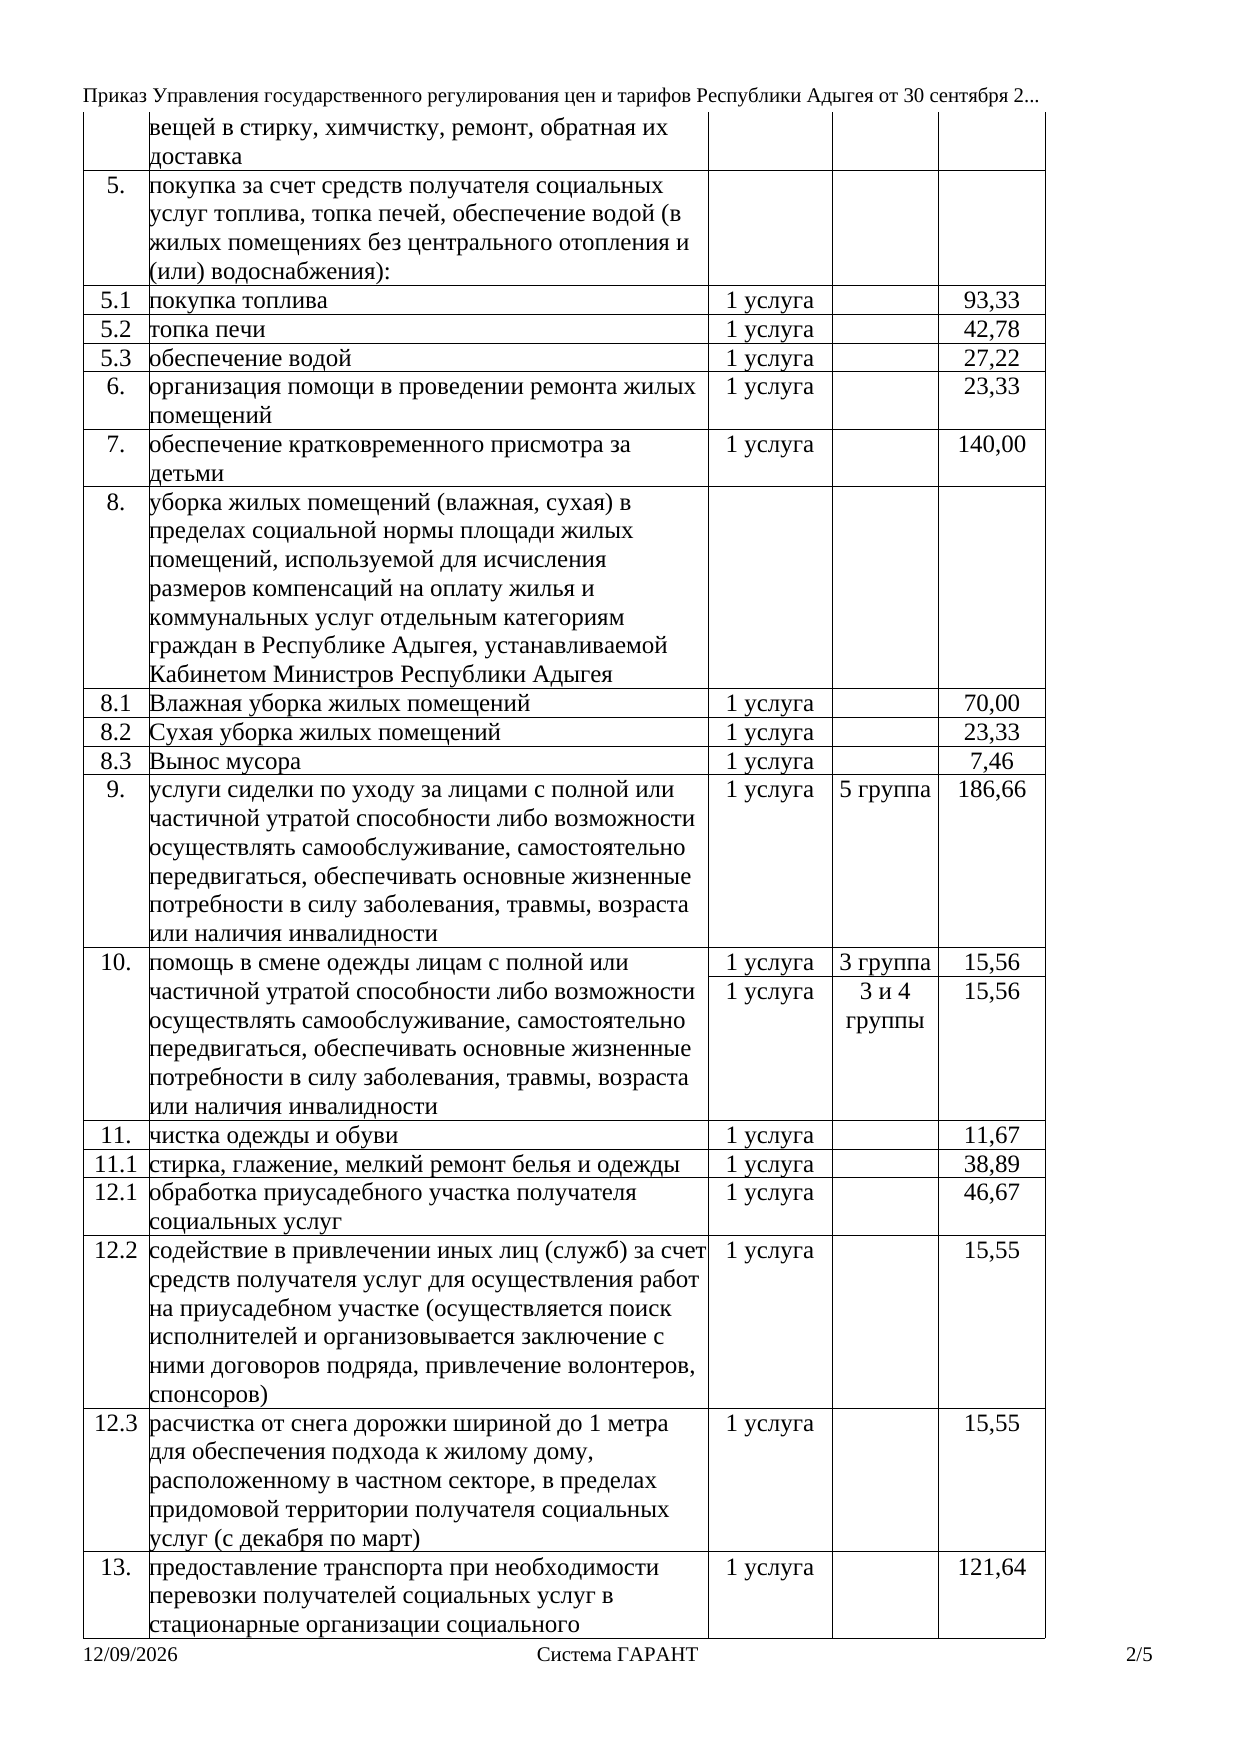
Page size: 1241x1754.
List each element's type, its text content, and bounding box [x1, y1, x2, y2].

table_cell [84, 112, 149, 170]
table_cell 5.2 [84, 315, 149, 343]
table_cell 11,67 [939, 1121, 1045, 1149]
table_cell 1 услуга [709, 775, 832, 947]
table_cell [833, 1150, 938, 1177]
table_cell 3 группа [833, 948, 938, 976]
table_cell [833, 1552, 938, 1638]
table_cell покупка за счет средств получателя социальных услуг топлива, топка печей, обеспечение водой (в жилых помещениях без центрального отопления и (или) водоснабжения): [150, 171, 708, 285]
table_cell 10. [84, 948, 149, 1120]
table_cell 12.3 [84, 1409, 149, 1551]
table_cell [833, 1121, 938, 1149]
table_cell обеспечение кратковременного присмотра за детьми [150, 430, 708, 486]
table_cell 7,46 [939, 747, 1045, 774]
table_cell [709, 487, 832, 688]
table_cell услуги сиделки по уходу за лицами с полной или частичной утратой способности либо возможности осуществлять самообслуживание, самостоятельно передвигаться, обеспечивать основные жизненные потребности в силу заболевания, травмы, возраста или наличия инвалидности [150, 775, 708, 947]
table_cell [709, 112, 832, 170]
table_cell 42,78 [939, 315, 1045, 343]
table_cell [833, 1236, 938, 1408]
table_cell [833, 718, 938, 746]
table_cell 3 и 4 группы [833, 977, 938, 1120]
table_cell [833, 372, 938, 429]
table_cell 1 услуга [709, 372, 832, 429]
table_cell 11. [84, 1121, 149, 1149]
table_cell 12.1 [84, 1178, 149, 1235]
table_cell 46,67 [939, 1178, 1045, 1235]
table_cell 15,56 [939, 948, 1045, 976]
table_cell [833, 286, 938, 314]
table_cell 140,00 [939, 430, 1045, 486]
table_cell вещей в стирку, химчистку, ремонт, обратная их доставка [150, 112, 708, 170]
table_cell Вынос мусора [150, 747, 708, 774]
table_cell 6. [84, 372, 149, 429]
table_cell [833, 430, 938, 486]
table_cell [709, 171, 832, 285]
table_cell [939, 171, 1045, 285]
table_cell [833, 487, 938, 688]
table_cell 1 услуга [709, 948, 832, 976]
table_cell 1 услуга [709, 977, 832, 1120]
table_cell [939, 112, 1045, 170]
table_cell 5 группа [833, 775, 938, 947]
table_cell 5. [84, 171, 149, 285]
table_cell Влажная уборка жилых помещений [150, 689, 708, 717]
table_cell чистка одежды и обуви [150, 1121, 708, 1149]
table_cell обработка приусадебного участка получателя социальных услуг [150, 1178, 708, 1235]
table_cell [833, 315, 938, 343]
table_cell 93,33 [939, 286, 1045, 314]
table_cell 15,55 [939, 1236, 1045, 1408]
table_cell 1 услуга [709, 718, 832, 746]
table_cell 38,89 [939, 1150, 1045, 1177]
table_cell [833, 747, 938, 774]
table_cell 186,66 [939, 775, 1045, 947]
table_cell 1 услуга [709, 689, 832, 717]
table_cell стирка, глажение, мелкий ремонт белья и одежды [150, 1150, 708, 1177]
table_cell расчистка от снега дорожки шириной до 1 метра для обеспечения подхода к жилому дому, расположенному в частном секторе, в пределах придомовой территории получателя социальных услуг (с декабря по март) [150, 1409, 708, 1551]
table_cell 11.1 [84, 1150, 149, 1177]
table_cell Сухая уборка жилых помещений [150, 718, 708, 746]
table_cell 1 услуга [709, 1121, 832, 1149]
table_cell 23,33 [939, 372, 1045, 429]
table_cell 1 услуга [709, 430, 832, 486]
table_cell 1 услуга [709, 1552, 832, 1638]
table_cell 1 услуга [709, 344, 832, 371]
table_cell 8.1 [84, 689, 149, 717]
table_cell организация помощи в проведении ремонта жилых помещений [150, 372, 708, 429]
table_cell [833, 1178, 938, 1235]
table_cell 1 услуга [709, 1236, 832, 1408]
table_cell [939, 487, 1045, 688]
table_cell [833, 344, 938, 371]
table_cell 8. [84, 487, 149, 688]
table_cell 12.2 [84, 1236, 149, 1408]
table_cell 1 услуга [709, 1178, 832, 1235]
table_cell 1 услуга [709, 1409, 832, 1551]
table_cell 27,22 [939, 344, 1045, 371]
table_cell 70,00 [939, 689, 1045, 717]
table_cell [833, 1409, 938, 1551]
table_cell [833, 112, 938, 170]
table_cell 121,64 [939, 1552, 1045, 1638]
table_cell 1 услуга [709, 315, 832, 343]
table_cell помощь в смене одежды лицам с полной или частичной утратой способности либо возможности осуществлять самообслуживание, самостоятельно передвигаться, обеспечивать основные жизненные потребности в силу заболевания, травмы, возраста или наличия инвалидности [150, 948, 708, 1120]
table_cell 5.3 [84, 344, 149, 371]
table_cell 13. [84, 1552, 149, 1638]
table_cell 15,55 [939, 1409, 1045, 1551]
table_cell покупка топлива [150, 286, 708, 314]
table_cell топка печи [150, 315, 708, 343]
table_cell 1 услуга [709, 747, 832, 774]
table_cell 7. [84, 430, 149, 486]
table_cell предоставление транспорта при необходимости перевозки получателей социальных услуг в стационарные организации социального [150, 1552, 708, 1638]
table_cell 23,33 [939, 718, 1045, 746]
table_cell уборка жилых помещений (влажная, сухая) в пределах социальной нормы площади жилых помещений, используемой для исчисления размеров компенсаций на оплату жилья и коммунальных услуг отдельным категориям граждан в Республике Адыгея, устанавливаемой Кабинетом Министров Республики Адыгея [150, 487, 708, 688]
table_cell 1 услуга [709, 286, 832, 314]
table_cell [833, 689, 938, 717]
table_cell 1 услуга [709, 1150, 832, 1177]
table_cell содействие в привлечении иных лиц (служб) за счет средств получателя услуг для осуществления работ на приусадебном участке (осуществляется поиск исполнителей и организовывается заключение с ними договоров подряда, привлечение волонтеров, спонсоров) [150, 1236, 708, 1408]
table_cell 15,56 [939, 977, 1045, 1120]
table_cell обеспечение водой [150, 344, 708, 371]
table_cell 9. [84, 775, 149, 947]
table_cell [833, 171, 938, 285]
table_cell 8.3 [84, 747, 149, 774]
table_cell 8.2 [84, 718, 149, 746]
table_cell 5.1 [84, 286, 149, 314]
